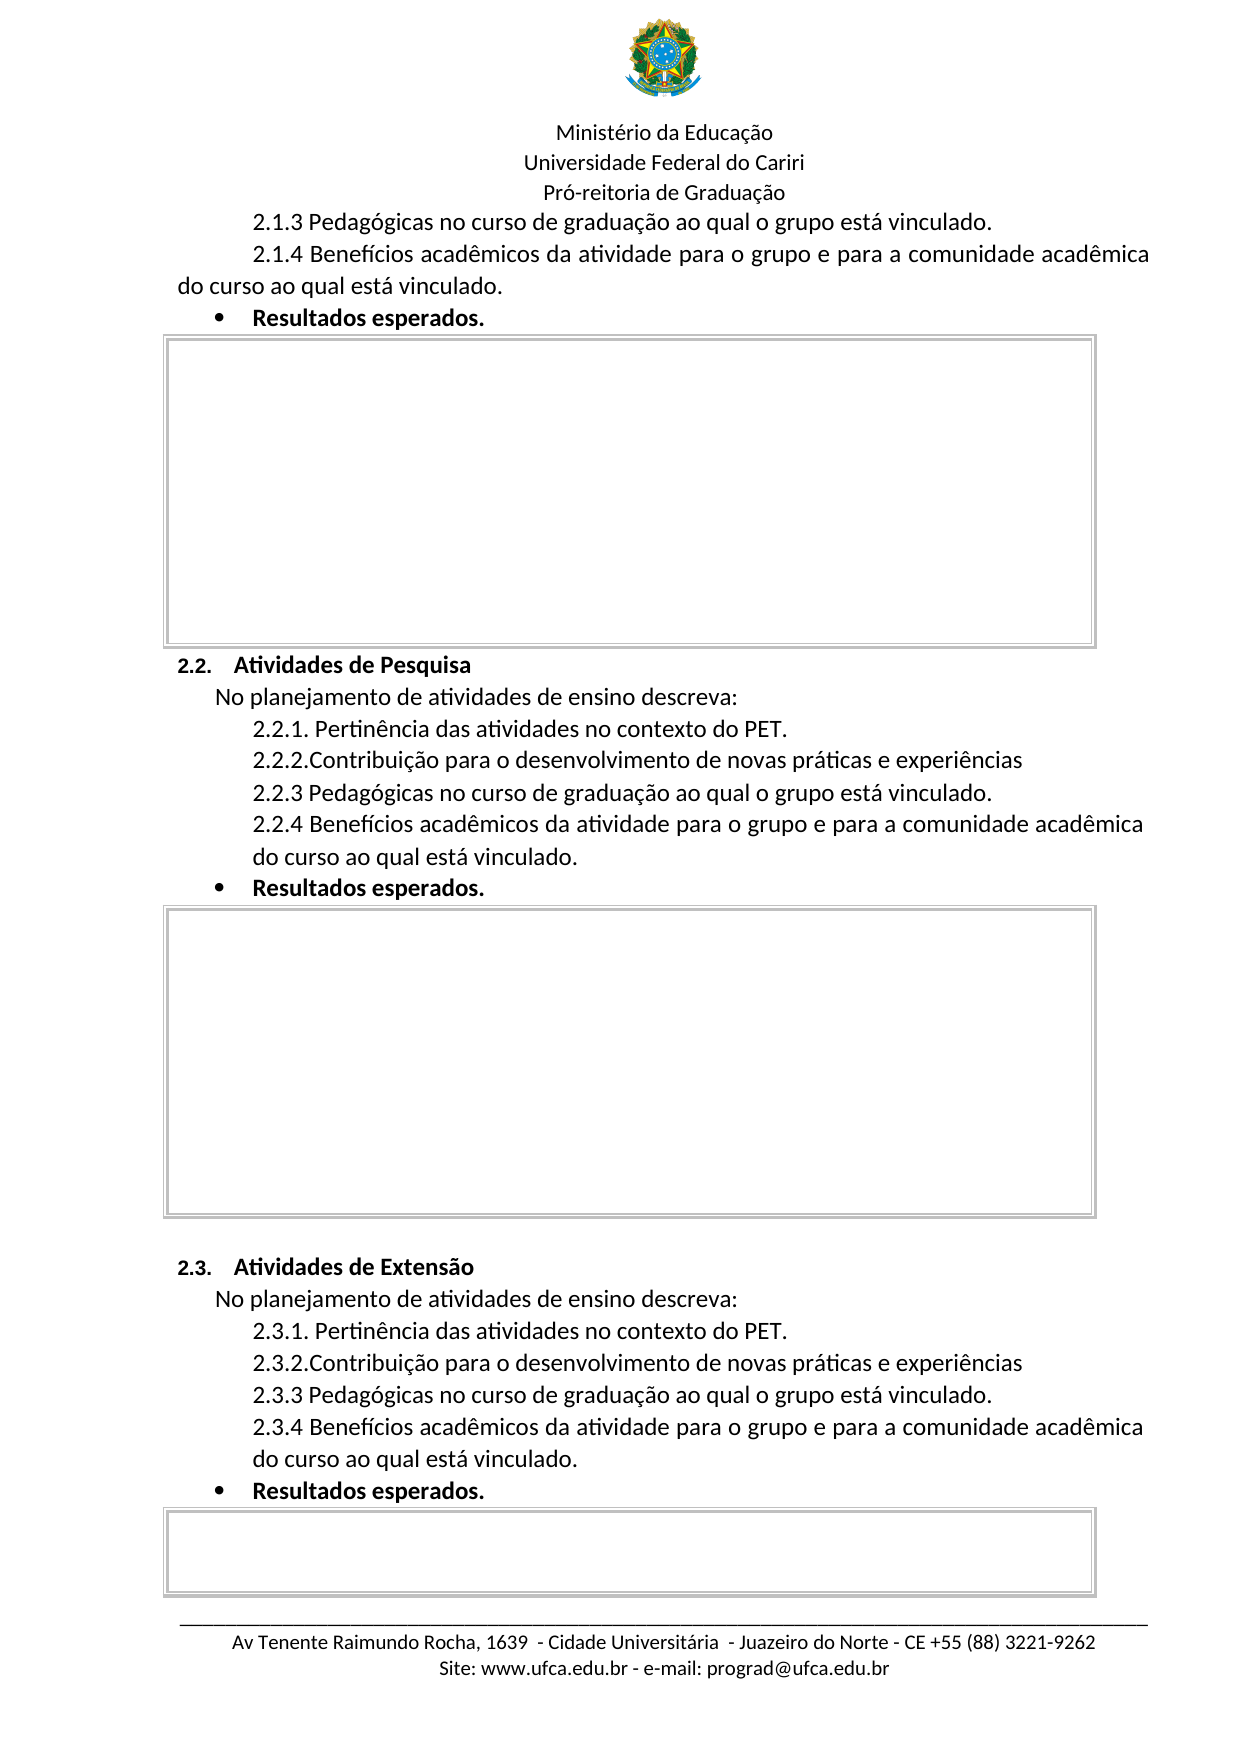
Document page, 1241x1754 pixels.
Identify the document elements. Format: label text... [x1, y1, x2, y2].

list Resultados esperados. [215, 302, 1152, 333]
table_header [169, 1513, 1091, 1591]
list 2.2.2.Contribuição para o desenvolvimento de novas práticas e experiências [215, 745, 1152, 775]
table_header [169, 341, 1091, 642]
list 2.1.3 Pedagógicas no curso de graduação ao qual o grupo está vinculado. [215, 206, 1152, 237]
list 2.2.1. Pertinência das atividades no contexto do PET. [215, 713, 1152, 743]
text 2.3.4 Benefícios acadêmicos da atividade para o grupo e para a comunidade acadêmica do curso ao qual está vinculado. [177, 1411, 1152, 1473]
list Atividades de Pesquisa [177, 649, 1152, 679]
list 2.3.3 Pedagógicas no curso de graduação ao qual o grupo está vinculado. [215, 1379, 1152, 1409]
list Atividades de Extensão [177, 1251, 1152, 1282]
text 2.2.4 Benefícios acadêmicos da atividade para o grupo e para a comunidade acadêmica do curso ao qual está vinculado. [177, 809, 1152, 871]
picture [657, 38, 707, 100]
list 2.3.1. Pertinência das atividades no contexto do PET. [215, 1315, 1152, 1346]
text No planejamento de atividades de ensino descreva: [177, 1283, 1152, 1313]
list Resultados esperados. [215, 1475, 1152, 1505]
list 2.3.2.Contribuição para o desenvolvimento de novas práticas e experiências [215, 1347, 1152, 1377]
list Resultados esperados. [215, 873, 1152, 903]
text 2.1.4 Benefícios acadêmicos da atividade para o grupo e para a comunidade acadêmica do curso ao qual está vinculado. [177, 238, 1152, 301]
list 2.2.3 Pedagógicas no curso de graduação ao qual o grupo está vinculado. [215, 777, 1152, 807]
table_header [169, 911, 1091, 1213]
text No planejamento de atividades de ensino descreva: [177, 681, 1152, 711]
